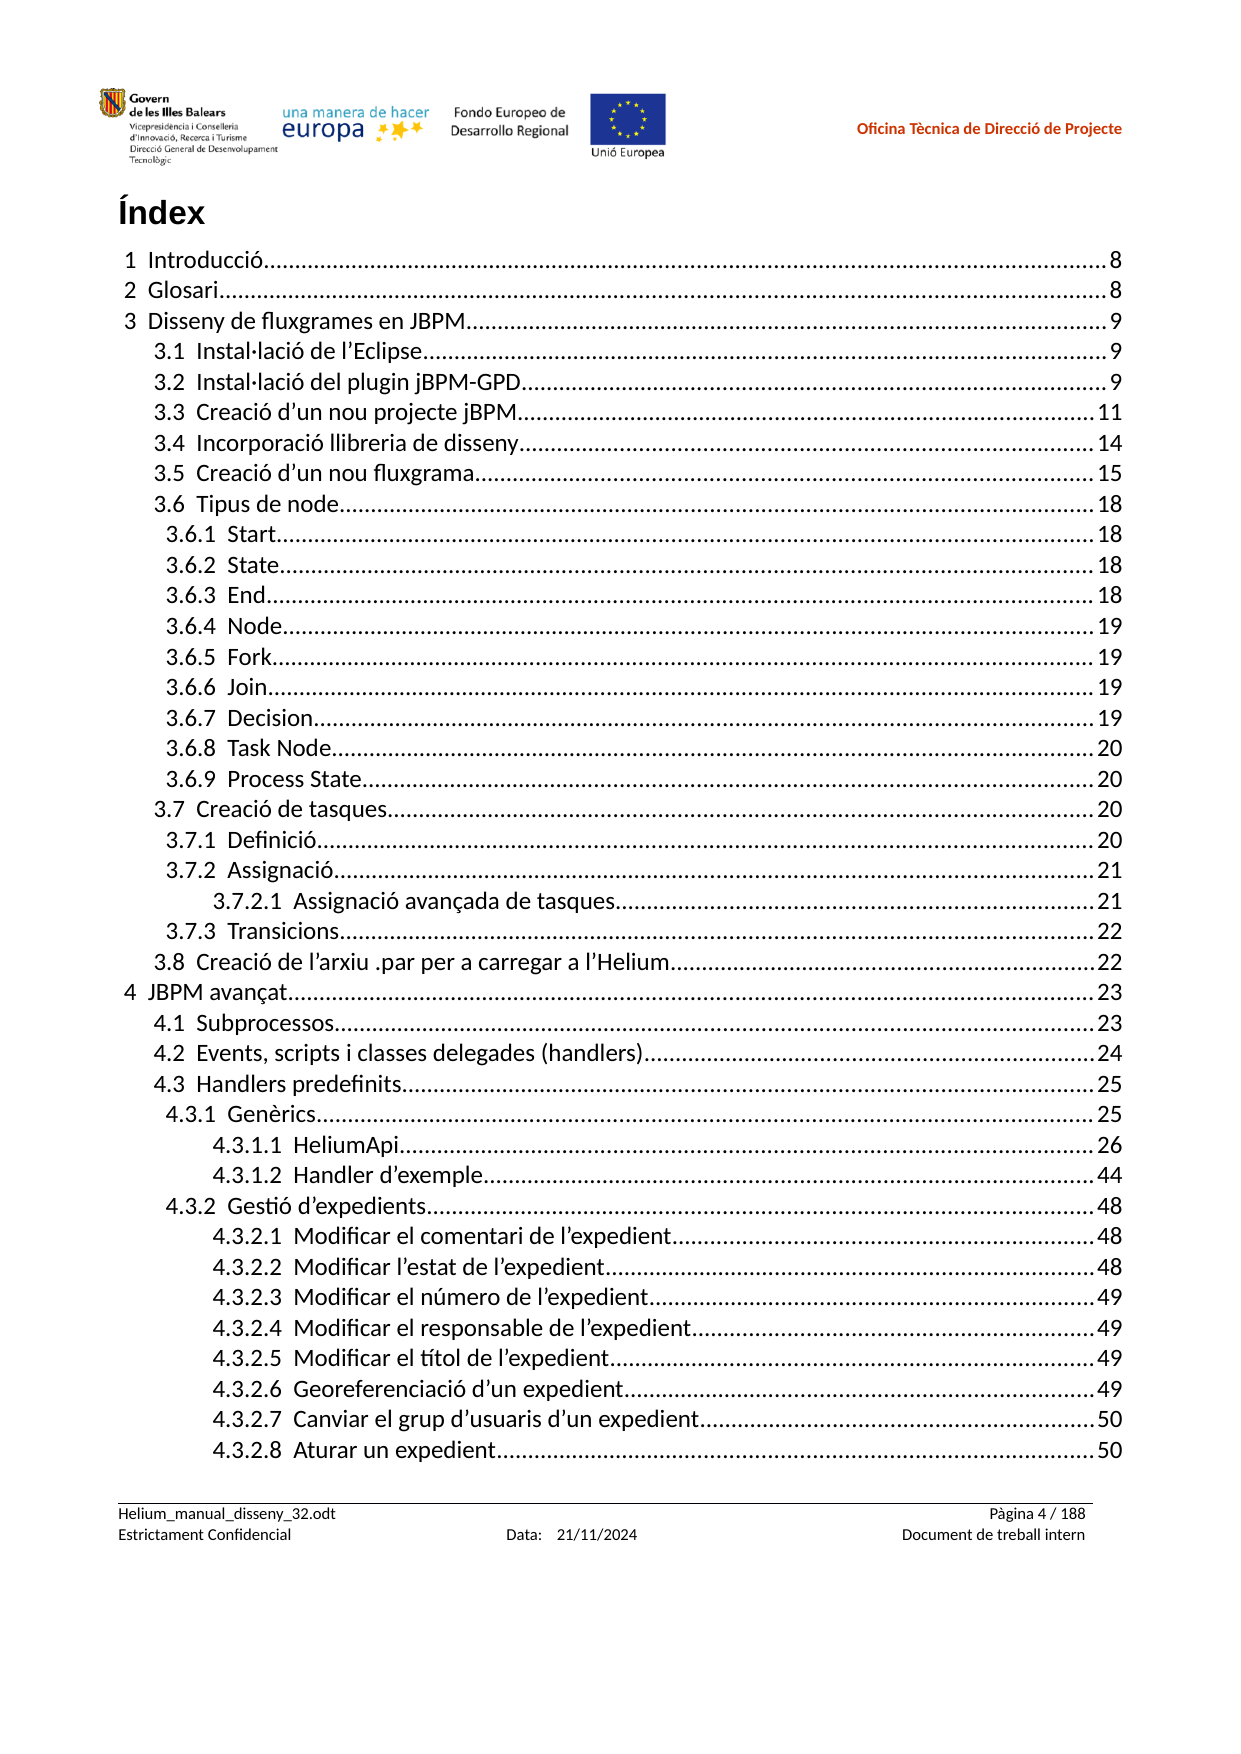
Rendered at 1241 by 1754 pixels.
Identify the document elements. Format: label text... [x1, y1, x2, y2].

text 3.2 Instal·lació del plugin jBPM-GPD 9 [148, 366, 1122, 396]
text 3.6.1 Start 18 [160, 518, 1122, 549]
text 4.3.2.5 Modificar el títol de l’expedient 49 [207, 1343, 1122, 1373]
text 3 Disseny de fluxgrames en JBPM 9 [118, 305, 1122, 335]
text 4.2 Events, scripts i classes delegades (handlers) 24 [148, 1037, 1122, 1068]
text 3.7.2 Assignació 21 [160, 854, 1122, 885]
text 3.1 Instal·lació de l’Eclipse 9 [148, 335, 1122, 366]
text 3.6.3 End 18 [160, 579, 1122, 610]
text 4.3 Handlers predefinits 25 [148, 1068, 1122, 1098]
text 3.8 Creació de l’arxiu .par per a carregar a l’Helium 22 [148, 946, 1122, 976]
text 3.6.5 Fork 19 [160, 641, 1122, 671]
text 4.1 Subprocessos 23 [148, 1007, 1122, 1037]
text 4 JBPM avançat 23 [118, 976, 1122, 1007]
text 3.6.9 Process State 20 [160, 763, 1122, 793]
text 3.6.6 Join 19 [160, 671, 1122, 702]
text 3.4 Incorporació llibreria de disseny 14 [148, 427, 1122, 457]
subtitle Índex [118, 193, 1122, 231]
text 4.3.2.6 Georeferenciació d’un expedient 49 [207, 1373, 1122, 1404]
text 3.7.2.1 Assignació avançada de tasques 21 [207, 885, 1122, 915]
text 3.6.7 Decision 19 [160, 702, 1122, 732]
text 4.3.2.4 Modificar el responsable de l’expedient 49 [207, 1312, 1122, 1343]
text 3.6.2 State 18 [160, 549, 1122, 579]
text 3.6.8 Task Node 20 [160, 732, 1122, 763]
picture [99, 87, 668, 166]
text 4.3.1.1 HeliumApi 26 [207, 1129, 1122, 1159]
text 1 Introducció 8 [118, 244, 1122, 274]
text 3.6 Tipus de node 18 [148, 488, 1122, 518]
text 4.3.1 Genèrics 25 [160, 1098, 1122, 1129]
text 4.3.2.3 Modificar el número de l’expedient 49 [207, 1282, 1122, 1312]
text 2 Glosari 8 [118, 274, 1122, 305]
text 4.3.2.8 Aturar un expedient 50 [207, 1434, 1122, 1465]
text 4.3.1.2 Handler d’exemple 44 [207, 1159, 1122, 1190]
text 3.3 Creació d’un nou projecte jBPM 11 [148, 396, 1122, 427]
text 3.6.4 Node 19 [160, 610, 1122, 641]
text 4.3.2.7 Canviar el grup d’usuaris d’un expedient 50 [207, 1404, 1122, 1434]
text 4.3.2 Gestió d’expedients 48 [160, 1190, 1122, 1221]
text 3.7.3 Transicions 22 [160, 915, 1122, 946]
text 3.7.1 Definició 20 [160, 824, 1122, 854]
text 3.5 Creació d’un nou fluxgrama 15 [148, 457, 1122, 488]
text 4.3.2.1 Modificar el comentari de l’expedient 48 [207, 1221, 1122, 1251]
text 3.7 Creació de tasques 20 [148, 793, 1122, 824]
text 4.3.2.2 Modificar l’estat de l’expedient 48 [207, 1251, 1122, 1282]
